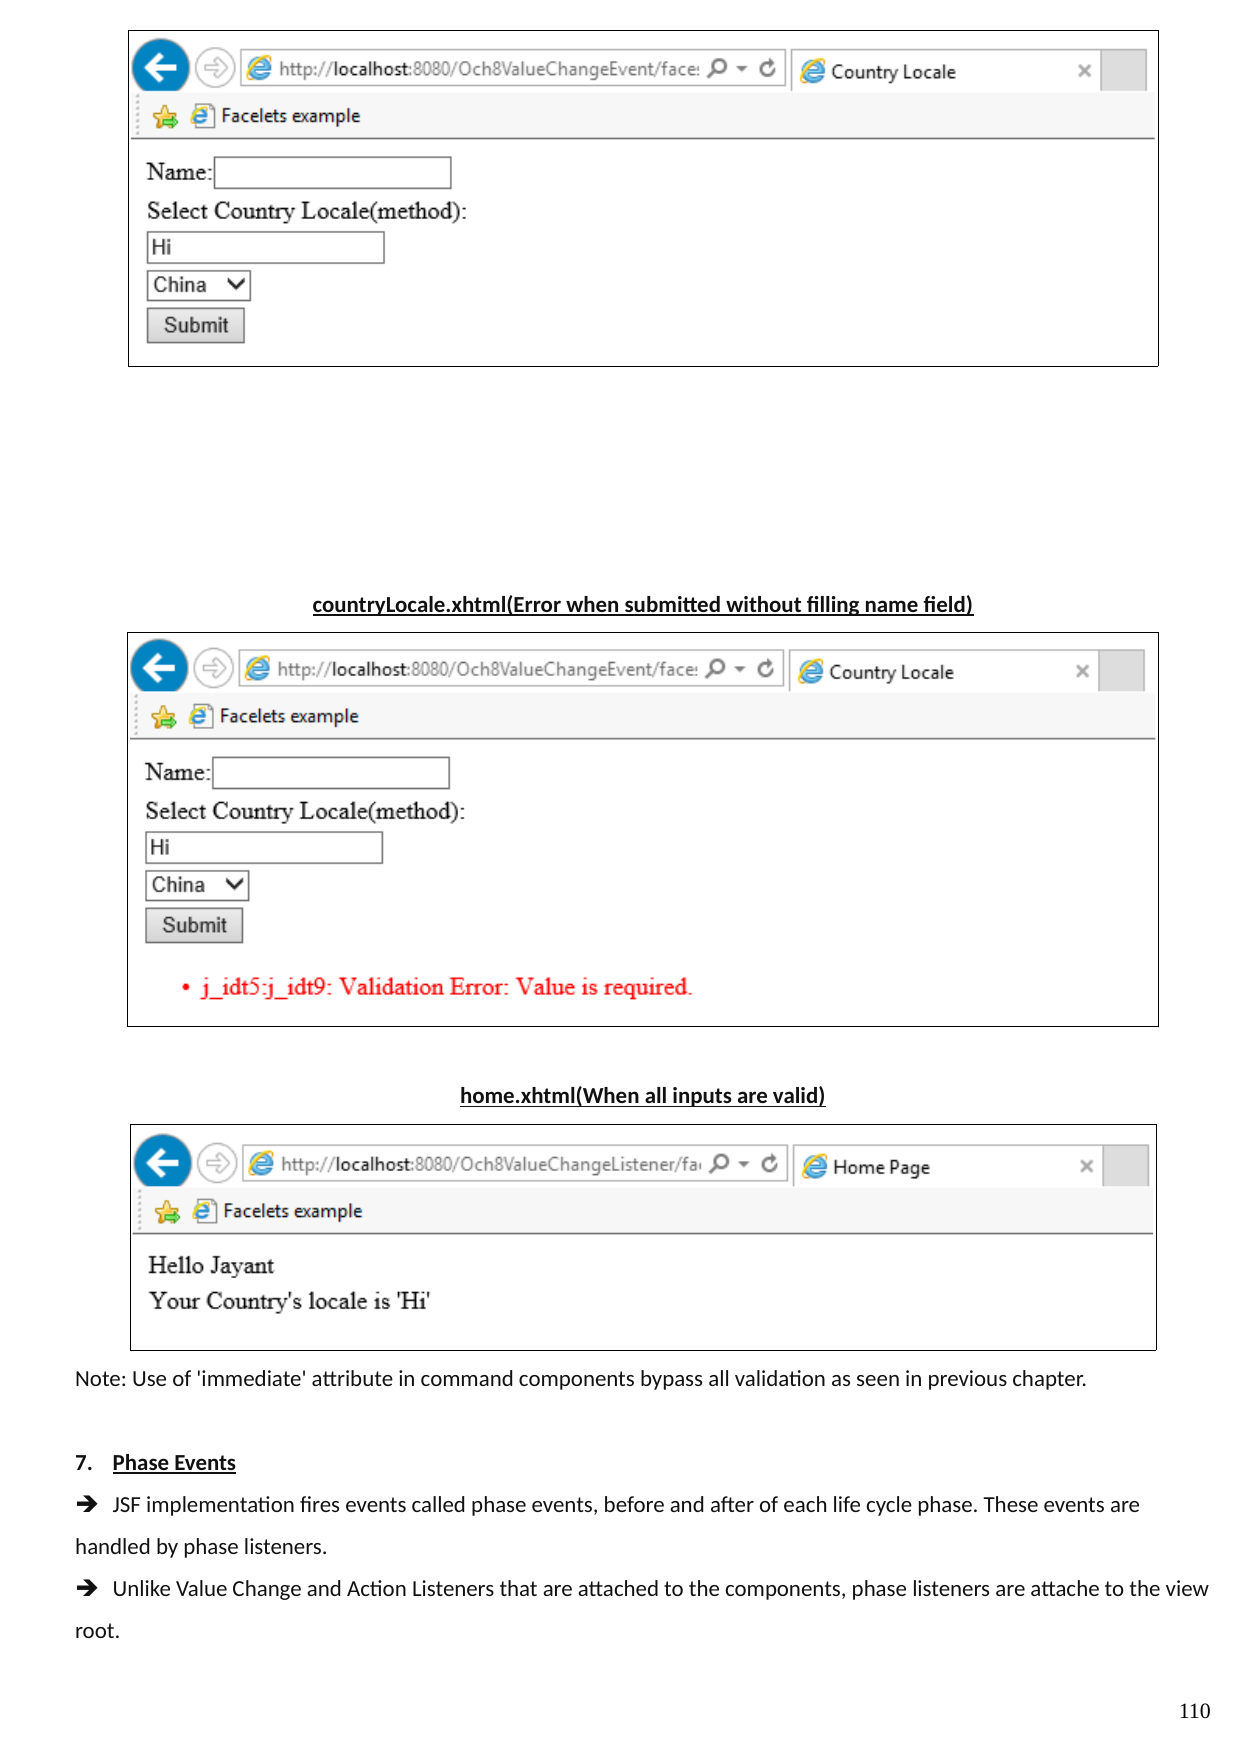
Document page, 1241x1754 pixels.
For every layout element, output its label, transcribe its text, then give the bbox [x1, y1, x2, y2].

text Note: Use of 'immediate' attribute in command components bypass all validation as seen in previous chapter. [75, 1124, 1211, 1392]
text 7. Phase Events [75, 1448, 1211, 1476]
text home.xhtml(When all inputs are valid) [75, 1082, 1211, 1110]
text countryLocale.xhtml(Error when submitted without filling name field) [75, 590, 1211, 618]
list JSF implementation fires events called phase events, before and after of each life cycle phase. These events are handled by phase listeners. [75, 1490, 1211, 1560]
list Unlike Value Change and Action Listeners that are attached to the components, phase listeners are attache to the view root. [75, 1574, 1211, 1644]
